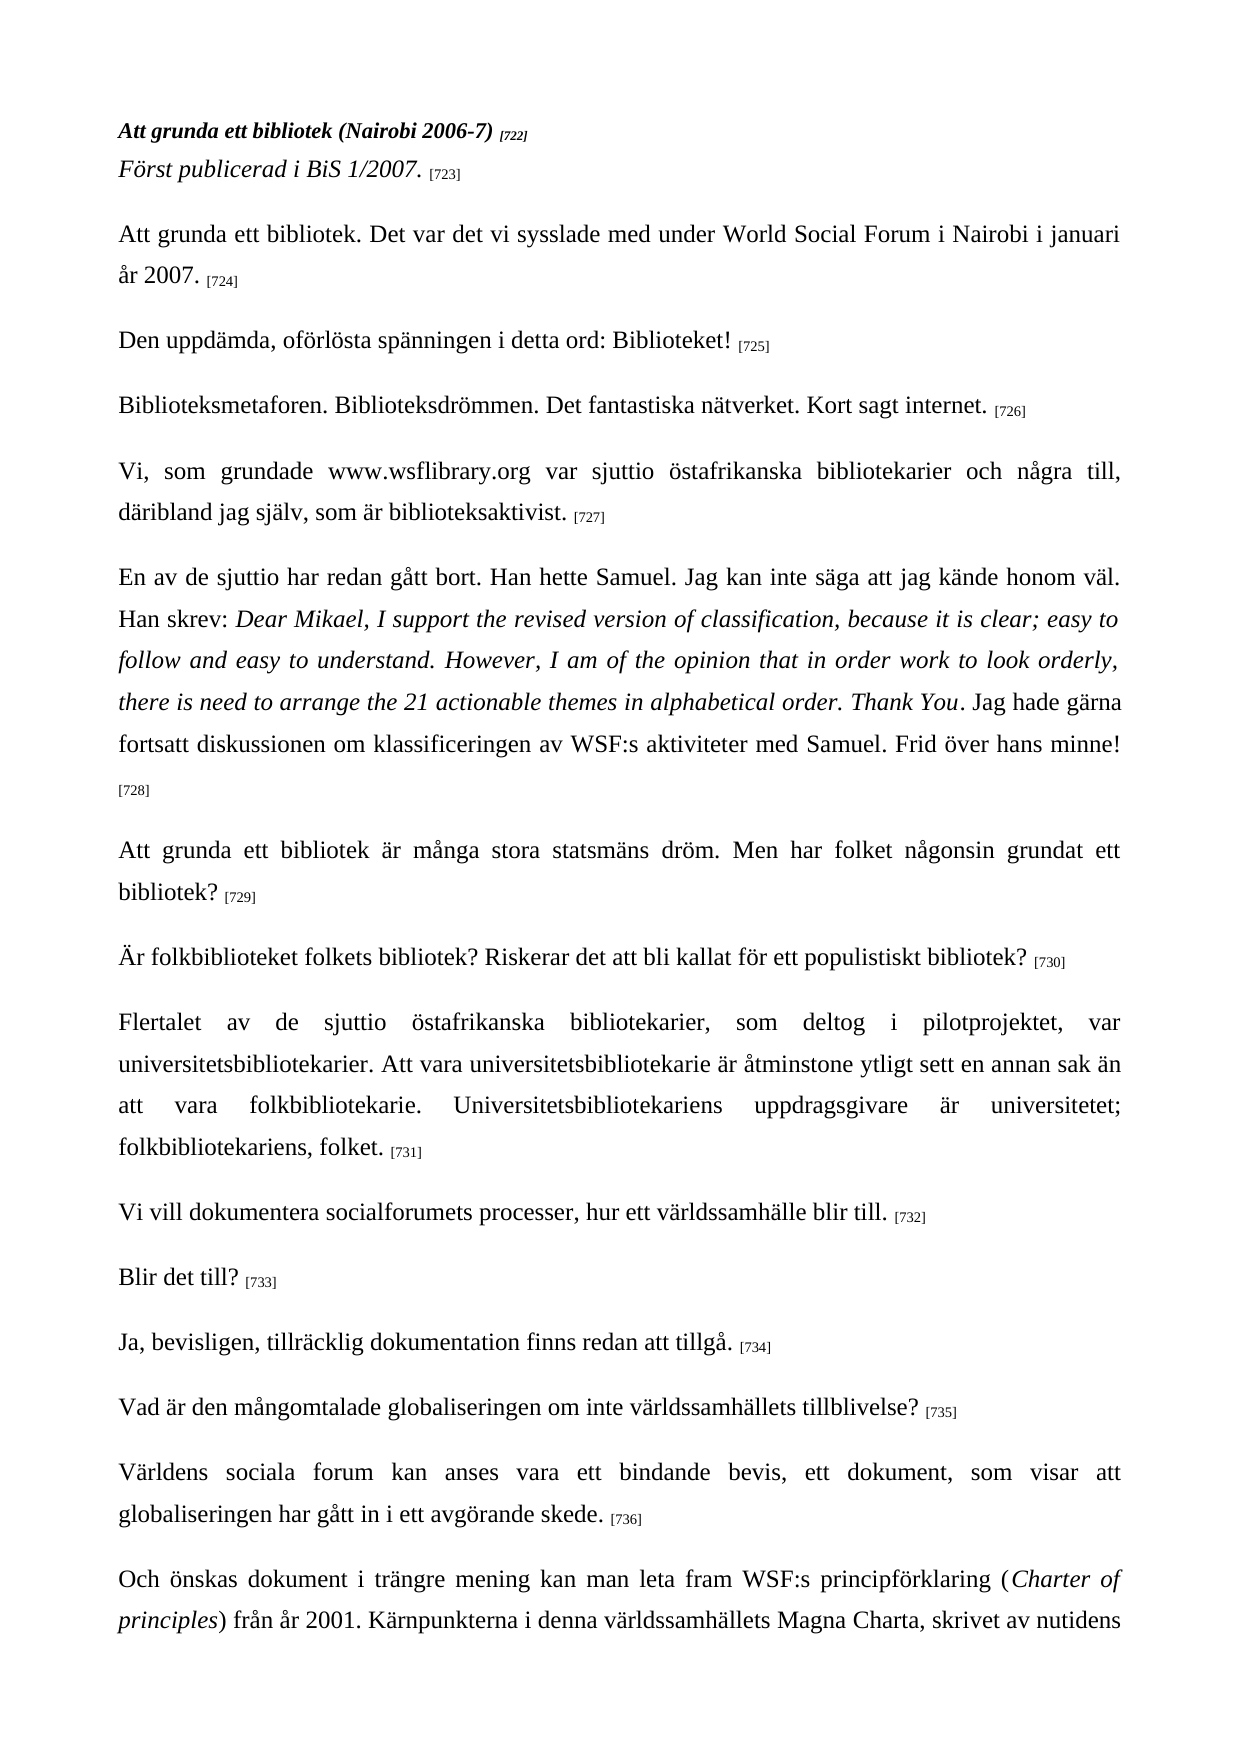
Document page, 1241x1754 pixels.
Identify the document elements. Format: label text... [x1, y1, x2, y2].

text Vad är den mångomtalade globaliseringen om inte världssamhällets tillblivelse? [735] [118, 1393, 1122, 1421]
text Flertalet av de sjuttio östafrikanska bibliotekarier, som deltog i pilotprojektet, var universitetsbibliotekarier. Att vara universitetsbibliotekarie är åtminstone ytligt sett en annan sak än att vara folkbibliotekarie. Universitetsbibliotekariens uppdragsgivare är universitetet; folkbibliotekariens, folket. [731] [118, 1008, 1122, 1161]
text Världens sociala forum kan anses vara ett bindande bevis, ett dokument, som visar att globaliseringen har gått in i ett avgörande skede. [736] [118, 1458, 1122, 1528]
text Är folkbiblioteket folkets bibliotek? Riskerar det att bli kallat för ett populistiskt bibliotek? [730] [118, 943, 1122, 971]
text En av de sjuttio har redan gått bort. Han hette Samuel. Jag kan inte säga att jag kände honom väl. Han skrev: Dear Mikael, I support the revised version of classification, because it is clear; easy to follow and easy to understand. However, I am of the opinion that in order work to look orderly, there is need to arrange the 21 actionable themes in alphabetical order. Thank You. Jag hade gärna fortsatt diskussionen om klassificeringen av WSF:s aktiviteter med Samuel. Frid över hans minne! [728] [118, 563, 1122, 799]
text Biblioteksmetaforen. Biblioteksdrömmen. Det fantastiska nätverket. Kort sagt internet. [726] [118, 392, 1122, 419]
text Ja, bevisligen, tillräcklig dokumentation finns redan att tillgå. [734] [118, 1328, 1122, 1356]
text Blir det till? [733] [118, 1263, 1122, 1291]
text Att grunda ett bibliotek är många stora statsmäns dröm. Men har folket någonsin grundat ett bibliotek? [729] [118, 836, 1122, 906]
subtitle Att grunda ett bibliotek (Nairobi 2006-7) [722] [118, 118, 1122, 143]
text Och önskas dokument i trängre mening kan man leta fram WSF:s principförklaring (Charter of principles) från år 2001. Kärnpunkterna i denna världssamhällets Magna Charta, skrivet av nutidens [118, 1565, 1122, 1634]
text Vi, som grundade www.wsflibrary.org var sjuttio östafrikanska bibliotekarier och några till, däribland jag själv, som är biblioteksaktivist. [727] [118, 457, 1122, 526]
text Att grunda ett bibliotek. Det var det vi sysslade med under World Social Forum i Nairobi i januari år 2007. [724] [118, 220, 1122, 289]
text Först publicerad i BiS 1/2007. [723] [118, 155, 1122, 182]
text Vi vill dokumentera socialforumets processer, hur ett världssamhälle blir till. [732] [118, 1198, 1122, 1226]
text Den uppdämda, oförlösta spänningen i detta ord: Biblioteket! [725] [118, 327, 1122, 354]
